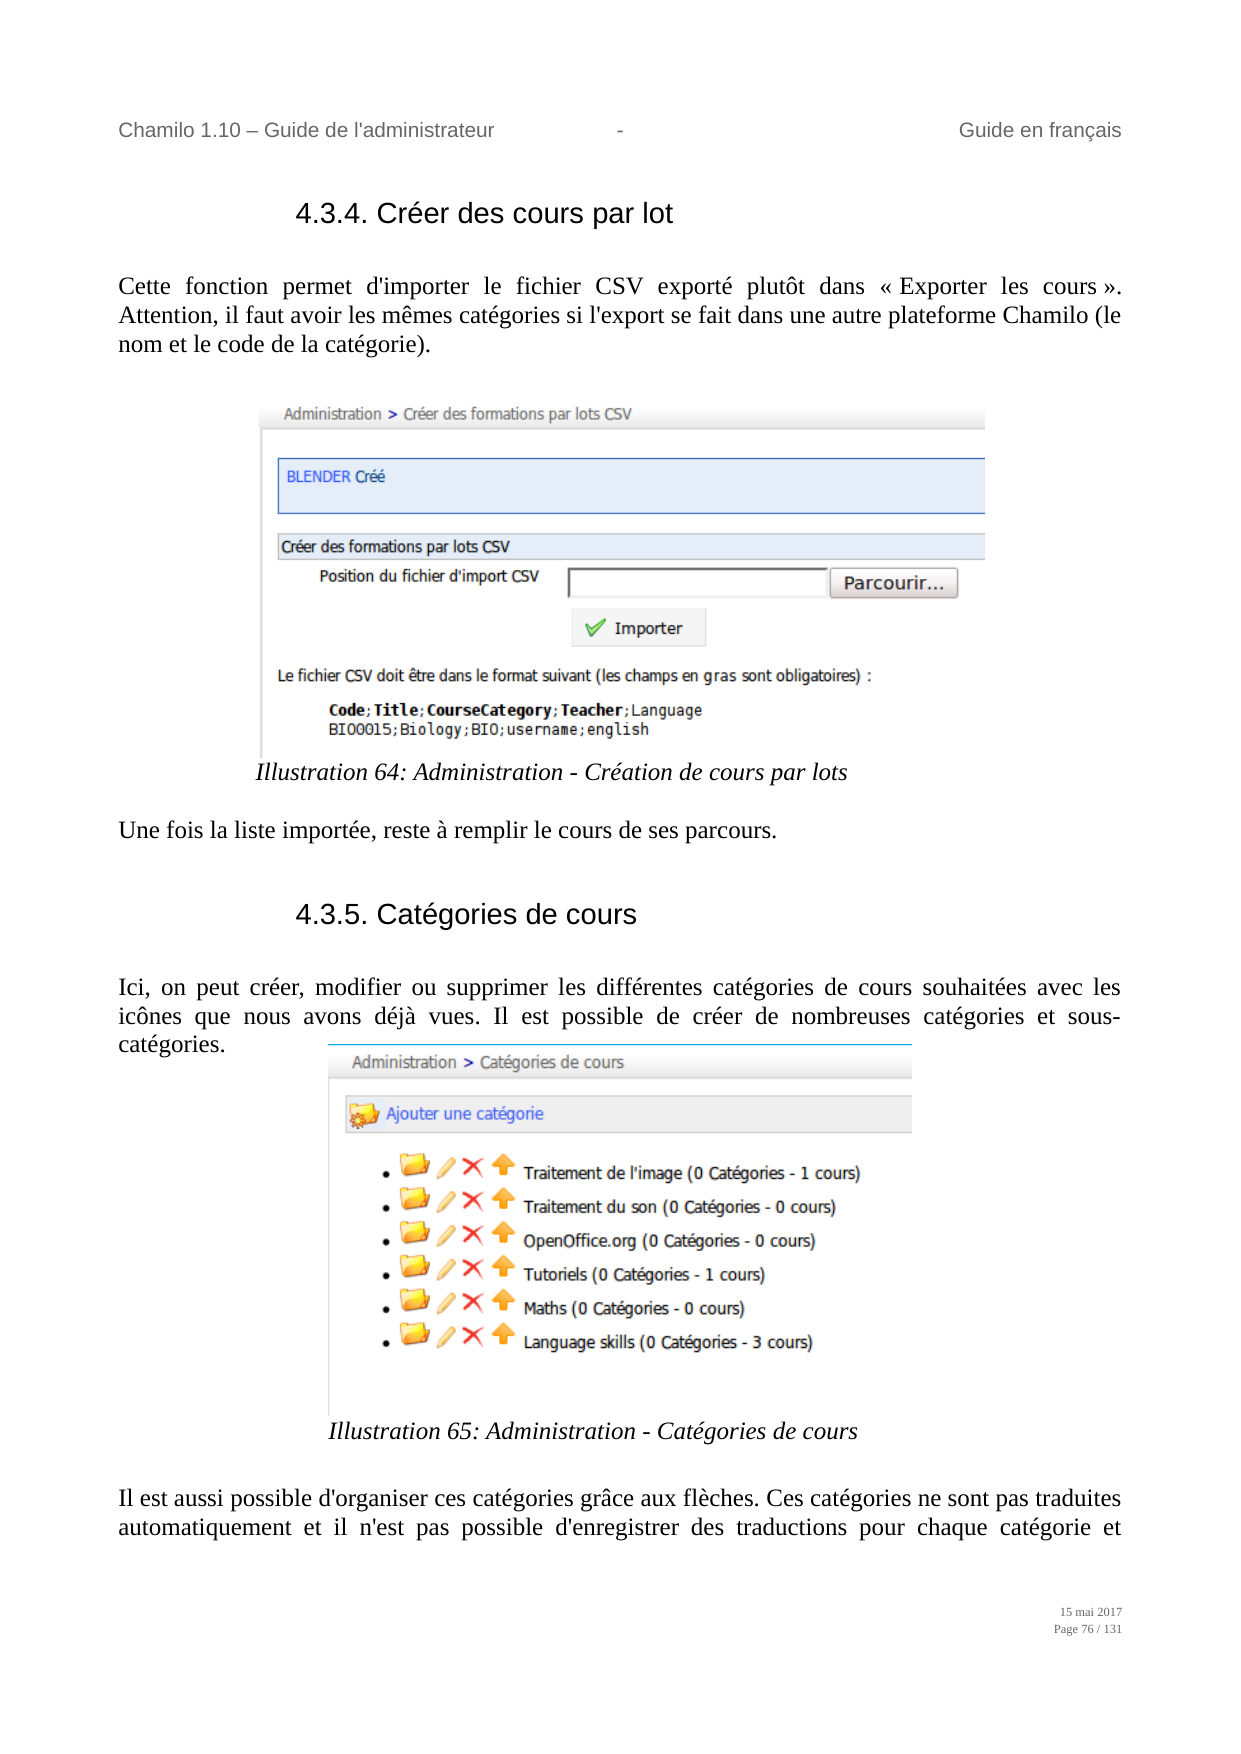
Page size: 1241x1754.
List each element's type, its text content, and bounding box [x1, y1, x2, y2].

subtitle Catégories de cours [295, 897, 1122, 931]
text Une fois la liste importée, reste à remplir le cours de ses parcours. [118, 815, 1122, 843]
text Illustration 65: Administration - Catégories de cours [328, 1416, 912, 1444]
text Il est aussi possible d'organiser ces catégories grâce aux flèches. Ces catégories ne sont pas traduites automatiquement et il n'est pas possible d'enregistrer des traductions pour chaque catégorie et [118, 1483, 1122, 1541]
picture [328, 1046, 912, 1416]
text Ici, on peut créer, modifier ou supprimer les différentes catégories de cours souhaitées avec les icônes que nous avons déjà vues. Il est possible de créer de nombreuses catégories et sous-catégories. [118, 972, 1122, 1058]
text Illustration 64: Administration - Création de cours par lots [255, 758, 985, 786]
text Cette fonction permet d'importer le fichier CSV exporté plutôt dans « Exporter les cours ». Attention, il faut avoir les mêmes catégories si l'export se fait dans une autre plateforme Chamilo (le nom et le code de la catégorie). [118, 271, 1122, 358]
picture [255, 398, 985, 758]
subtitle Créer des cours par lot [295, 197, 1122, 230]
